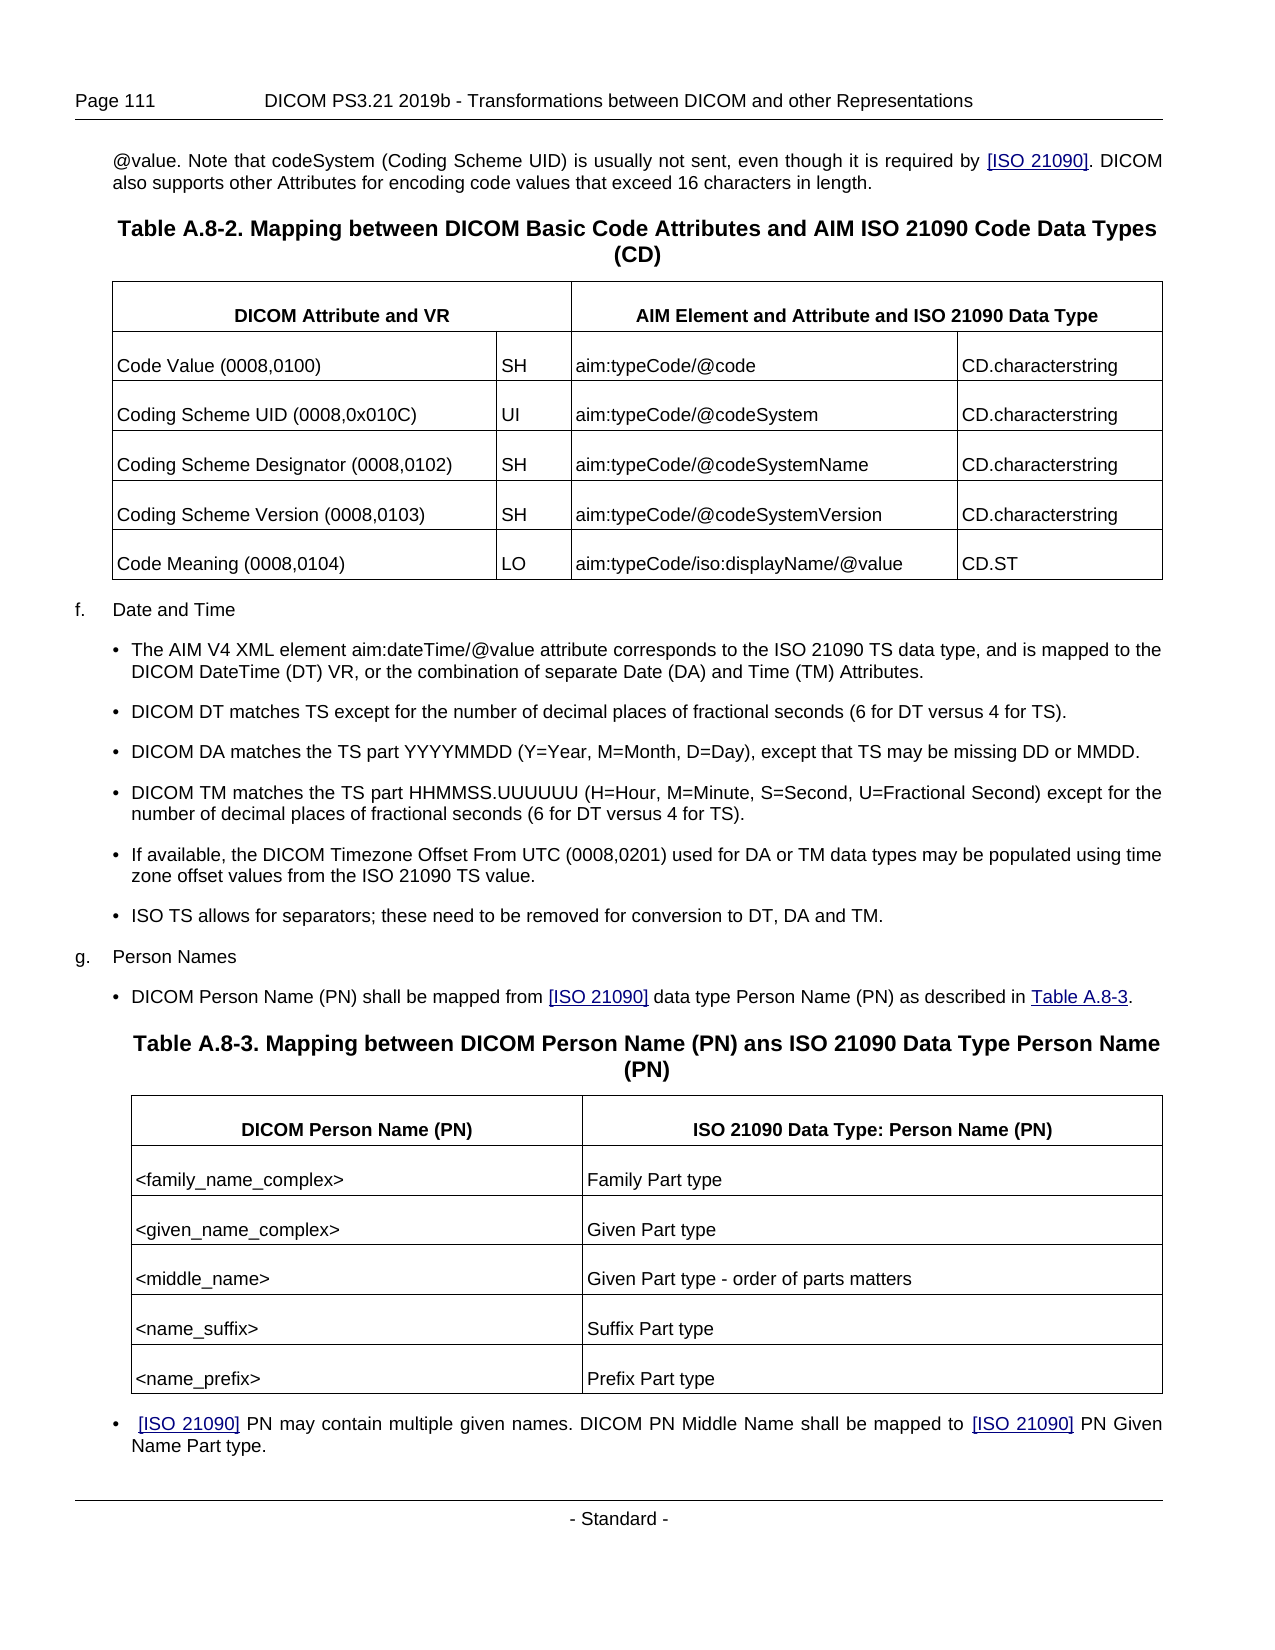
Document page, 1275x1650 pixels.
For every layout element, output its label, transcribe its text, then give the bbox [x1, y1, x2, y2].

table_cell aim:typeCode/​iso:displayName/​@value [572, 530, 957, 579]
table_header DICOM Attribute and VR [113, 282, 571, 331]
table_cell <given_name_complex> [132, 1196, 582, 1244]
table_cell aim:typeCode/​@code [572, 332, 957, 380]
table_cell Given Part type - order of parts matters [583, 1245, 1162, 1294]
text f. Date and Time [75, 599, 1162, 620]
table_cell Prefix Part type [583, 1345, 1162, 1393]
text g. Person Names [75, 946, 1162, 967]
table_cell LO [497, 530, 571, 579]
table_cell aim:typeCode/​@codeSystem [572, 381, 957, 430]
text • [ISO 21090] PN may contain multiple given names. DICOM PN Middle Name shall be mapped to [ISO 21090] PN Given Name Part type. [112, 1413, 1162, 1456]
table_cell Coding Scheme UID (0008,0x010C) [113, 381, 496, 430]
text Table A.8-2. Mapping between DICOM Basic Code Attributes and AIM ISO 21090 Code Data Types (CD) [112, 216, 1162, 267]
text • The AIM V4 XML element aim:dateTime/​@value attribute corresponds to the ISO 21090 TS data type, and is mapped to the DICOM DateTime (DT) VR, or the combination of separate Date (DA) and Time (TM) Attributes. [112, 639, 1162, 682]
table_cell Code Value (0008,0100) [113, 332, 496, 380]
table_cell UI [497, 381, 571, 430]
table_cell <name_suffix> [132, 1295, 582, 1344]
table_cell CD.characterstring [958, 381, 1162, 430]
table_cell <family_name_complex> [132, 1146, 582, 1194]
table_cell CD.characterstring [958, 431, 1162, 479]
table_cell Given Part type [583, 1196, 1162, 1244]
table_cell Coding Scheme Version (0008,0103) [113, 481, 496, 529]
table_cell SH [497, 481, 571, 529]
table_cell <middle_name> [132, 1245, 582, 1294]
table_cell Code Meaning (0008,0104) [113, 530, 496, 579]
text • ISO TS allows for separators; these need to be removed for conversion to DT, DA and TM. [112, 905, 1162, 927]
table_cell CD.ST [958, 530, 1162, 579]
text • DICOM DT matches TS except for the number of decimal places of fractional seconds (6 for DT versus 4 for TS). [112, 701, 1162, 722]
table_header AIM Element and Attribute and ISO 21090 Data Type [572, 282, 1162, 331]
text Table A.8-3. Mapping between DICOM Person Name (PN) ans ISO 21090 Data Type Person Name (PN) [131, 1030, 1162, 1082]
table_cell aim:typeCode/​@codeSystemName [572, 431, 957, 479]
table_cell CD.characterstring [958, 481, 1162, 529]
text • DICOM DA matches the TS part YYYYMMDD (Y=Year, M=Month, D=Day), except that TS may be missing DD or MMDD. [112, 741, 1162, 763]
text • DICOM TM matches the TS part HHMMSS.UUUUUU (H=Hour, M=Minute, S=Second, U=Fractional Second) except for the number of decimal places of fractional seconds (6 for DT versus 4 for TS). [112, 782, 1162, 825]
text • If available, the DICOM Timezone Offset From UTC (0008,0201) used for DA or TM data types may be populated using time zone offset values from the ISO 21090 TS value. [112, 843, 1162, 887]
text • DICOM Person Name (PN) shall be mapped from [ISO 21090] data type Person Name (PN) as described in Table A.8-3. [112, 986, 1162, 1007]
text @value. Note that codeSystem (Coding Scheme UID) is usually not sent, even though it is required by [ISO 21090]. DICOM also supports other Attributes for encoding code values that exceed 16 characters in length. [112, 150, 1162, 193]
table_cell Suffix Part type [583, 1295, 1162, 1344]
table_cell Family Part type [583, 1146, 1162, 1194]
table_cell <name_prefix> [132, 1345, 582, 1393]
table_cell CD.characterstring [958, 332, 1162, 380]
table_cell aim:typeCode/​@codeSystemVersion [572, 481, 957, 529]
table_header DICOM Person Name (PN) [132, 1096, 582, 1145]
table_cell Coding Scheme Designator (0008,0102) [113, 431, 496, 479]
table_cell SH [497, 431, 571, 479]
table_cell SH [497, 332, 571, 380]
table_header ISO 21090 Data Type: Person Name (PN) [583, 1096, 1162, 1145]
